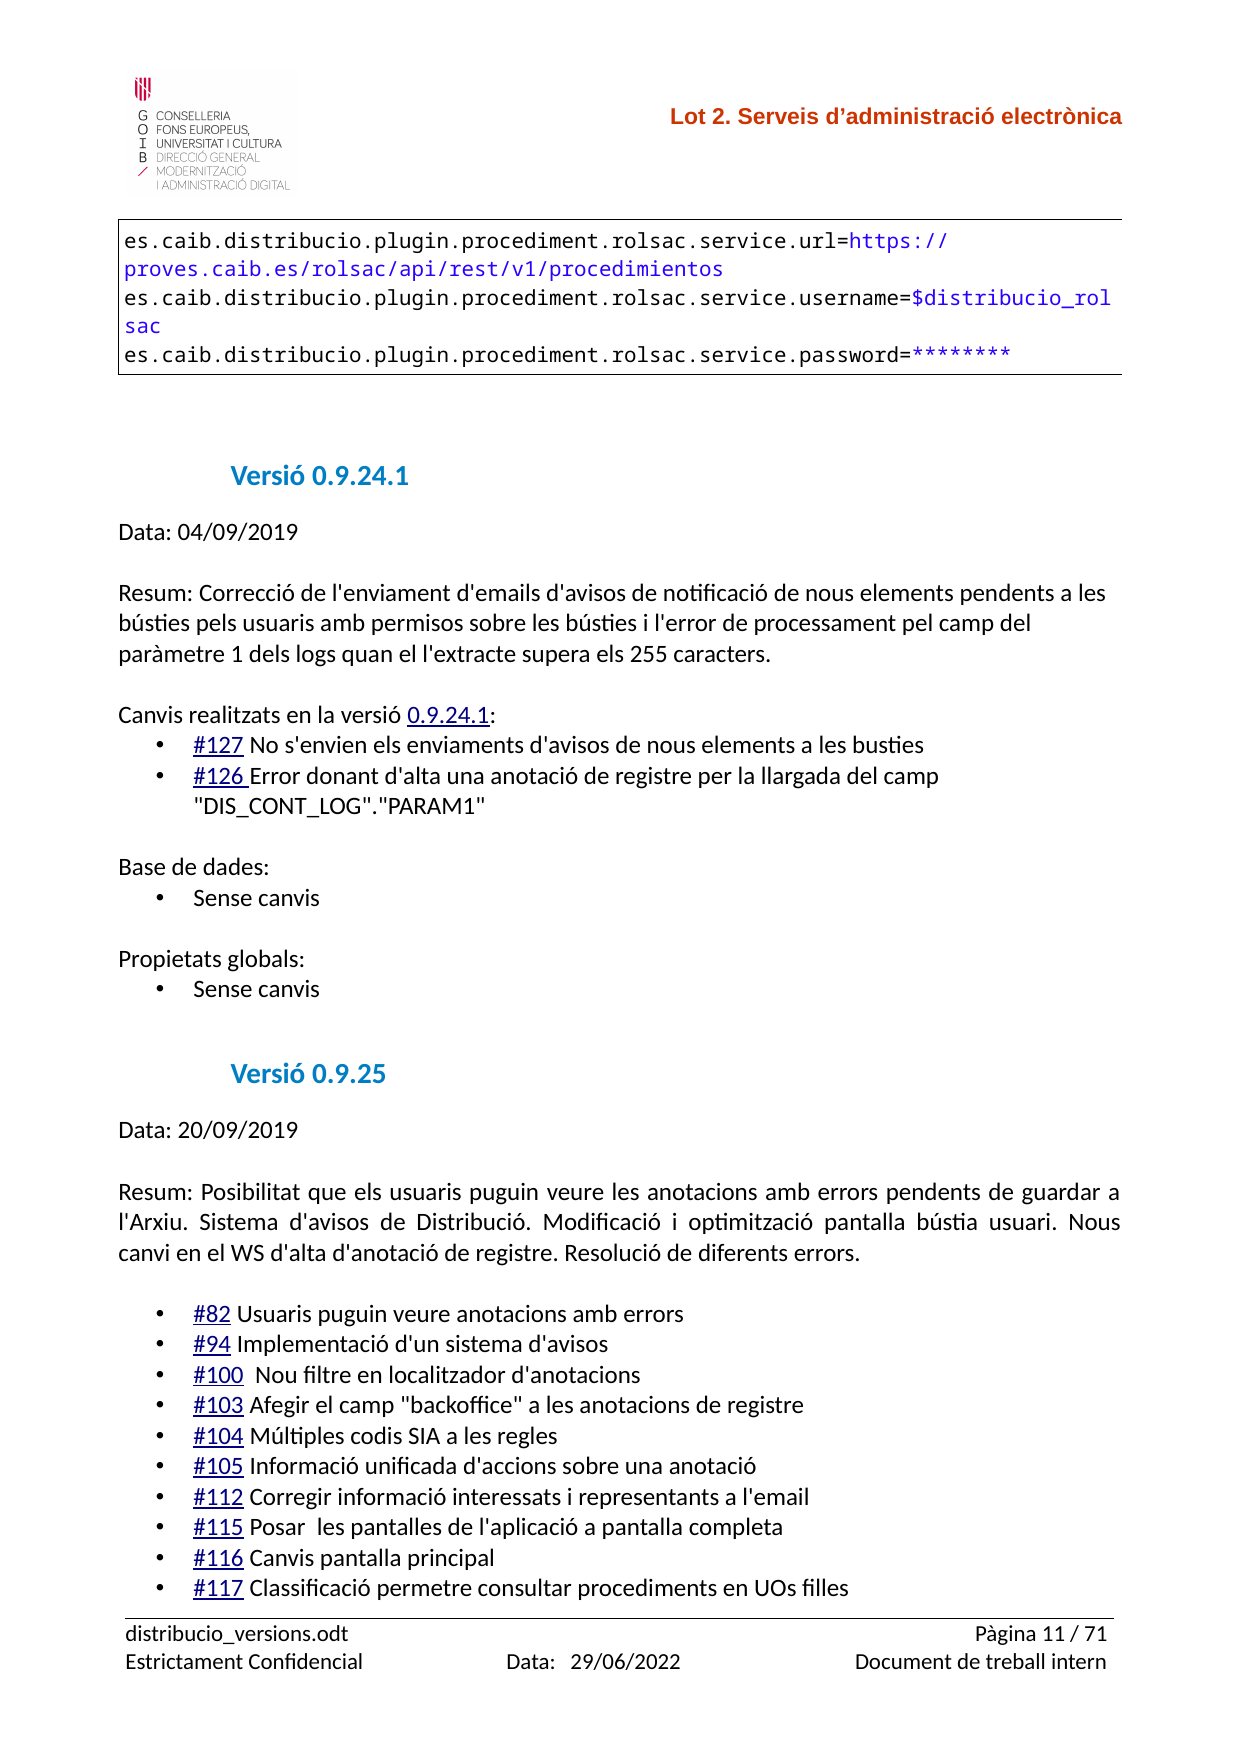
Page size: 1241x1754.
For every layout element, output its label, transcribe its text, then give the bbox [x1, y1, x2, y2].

text Canvis realitzats en la versió 0.9.24.1: [118, 699, 1122, 729]
list #117 Classificació permetre consultar procediments en UOs filles [156, 1572, 1122, 1603]
subtitle Versió 0.9.25 [153, 1055, 1122, 1091]
list #100 Nou filtre en localitzador d'anotacions [156, 1359, 1122, 1389]
text Resum: Posibilitat que els usuaris puguin veure les anotacions amb errors pendents de guardar a l'Arxiu. Sistema d'avisos de Distribució. Modificació i optimització pantalla bústia usuari. Nous canvi en el WS d'alta d'anotació de registre. Resolució de diferents errors. [118, 1176, 1122, 1267]
list #104 Múltiples codis SIA a les regles [156, 1420, 1122, 1450]
subtitle Versió 0.9.24.1 [153, 457, 1122, 492]
list #94 Implementació d'un sistema d'avisos [156, 1328, 1122, 1359]
text Propietats globals: [118, 943, 1122, 974]
list #105 Informació unificada d'accions sobre una anotació [156, 1450, 1122, 1481]
list Sense canvis [156, 882, 1122, 913]
list #103 Afegir el camp "backoffice" a les anotacions de registre [156, 1389, 1122, 1420]
picture [126, 70, 299, 197]
list #115 Posar les pantalles de l'aplicació a pantalla completa [156, 1511, 1122, 1542]
list #126 Error donant d'alta una anotació de registre per la llargada del camp "DIS_CONT_LOG"."PARAM1" [156, 760, 1122, 821]
list #127 No s'envien els enviaments d'avisos de nous elements a les busties [156, 729, 1122, 760]
list Sense canvis [156, 974, 1122, 1004]
list #82 Usuaris puguin veure anotacions amb errors [156, 1298, 1122, 1328]
text Data: 20/09/2019 [118, 1114, 1122, 1145]
list #116 Canvis pantalla principal [156, 1542, 1122, 1572]
list #112 Corregir informació interessats i representants a l'email [156, 1481, 1122, 1511]
text Data: 04/09/2019 [118, 516, 1122, 546]
text Base de dades: [118, 852, 1122, 882]
text Resum: Correcció de l'enviament d'emails d'avisos de notificació de nous elements pendents a les bústies pels usuaris amb permisos sobre les bústies i l'error de processament pel camp del paràmetre 1 dels logs quan el l'extracte supera els 255 caracters. [118, 577, 1122, 668]
table_header es.caib.distribucio.plugin.procediment.rolsac.service.url=https://proves.caib.es/rolsac/api/rest/v1/procedimientos es.caib.distribucio.plugin.procediment.rolsac.service.username=$distribucio_rolsac es.caib.distribucio.plugin.procediment.rolsac.service.password=******** [119, 220, 1122, 374]
